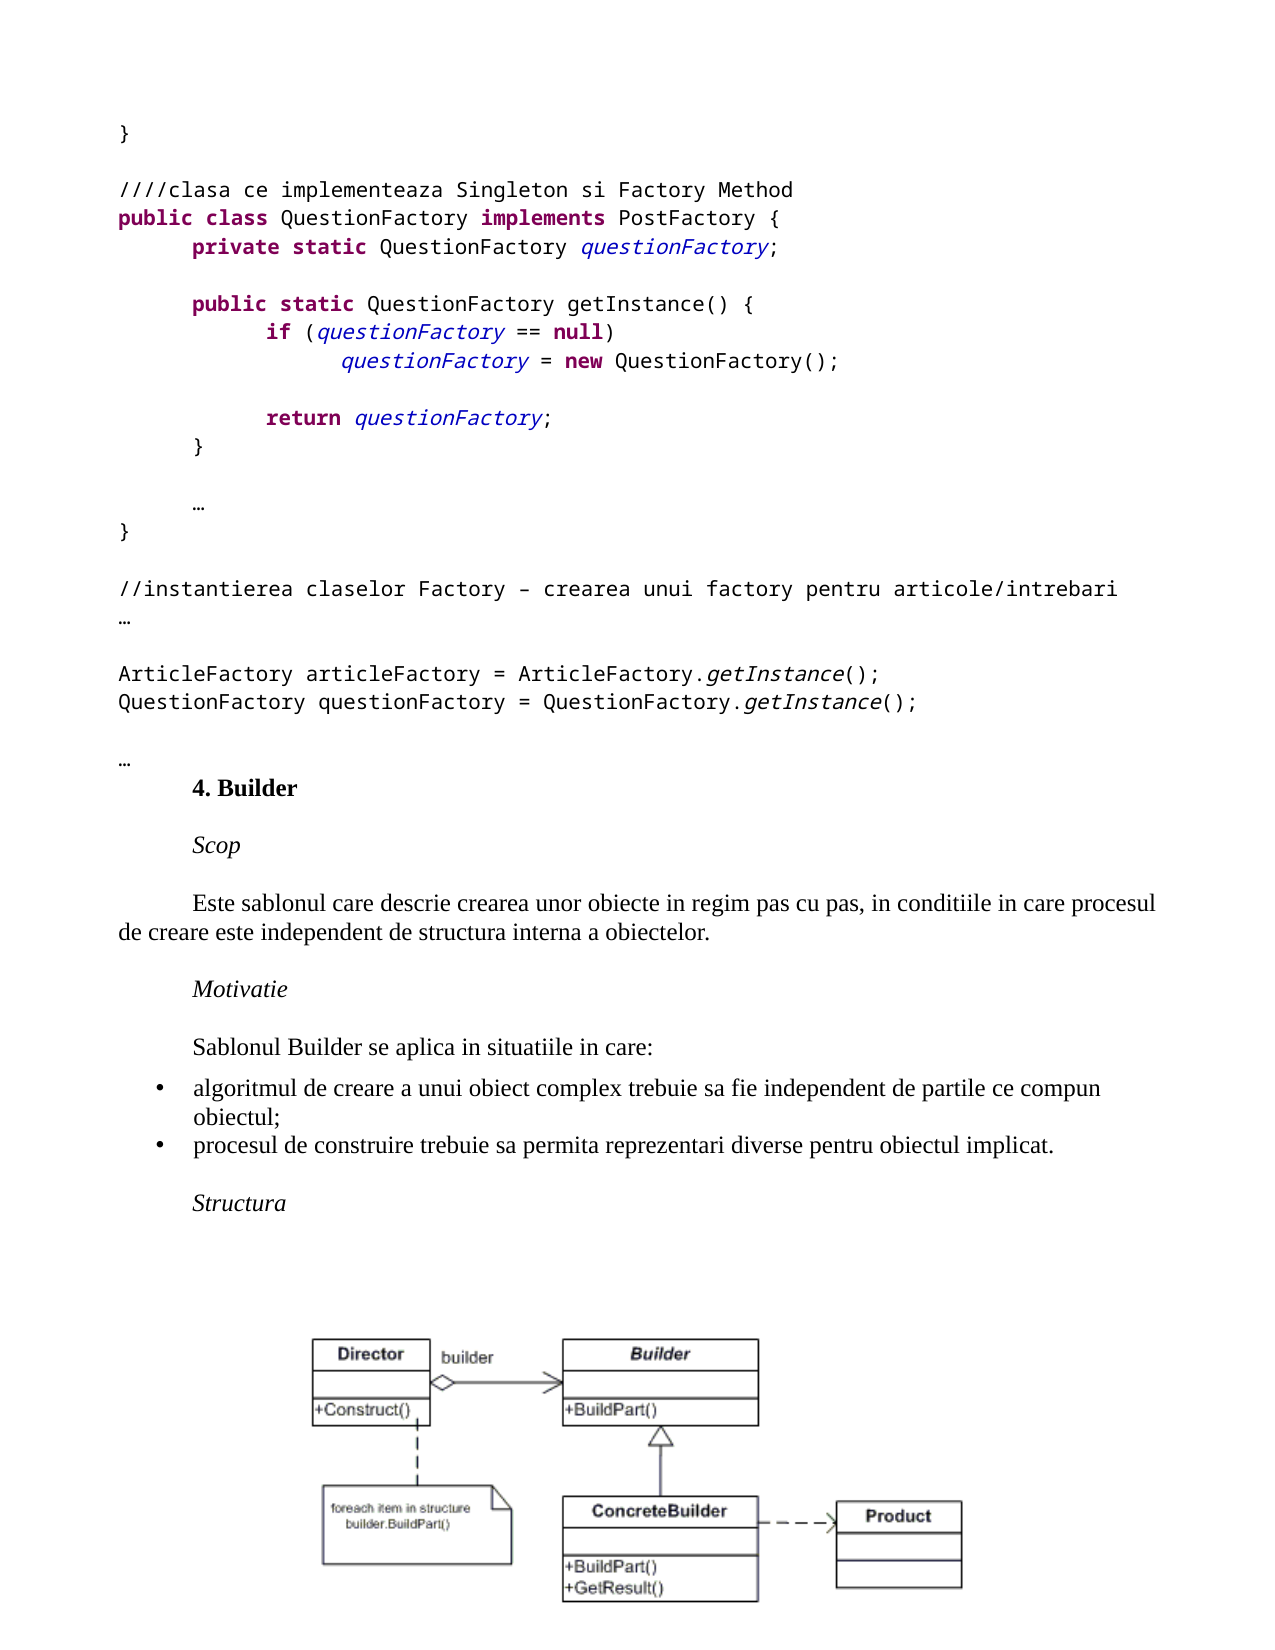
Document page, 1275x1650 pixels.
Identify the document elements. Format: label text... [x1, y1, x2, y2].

text Structura [118, 1188, 1157, 1217]
text } [118, 118, 1157, 147]
picture [306, 1331, 969, 1612]
text 4. Builder [118, 773, 1157, 802]
text Scop [118, 830, 1157, 859]
list algoritmul de creare a unui obiect complex trebuie sa fie independent de partile ce compun obiectul; [156, 1073, 1157, 1130]
text Este sablonul care descrie crearea unor obiecte in regim pas cu pas, in conditiile in care procesul de creare este independent de structura interna a obiectelor. [118, 888, 1157, 945]
text private static QuestionFactory questionFactory; [118, 232, 1157, 260]
text if (questionFactory == null) [118, 317, 1157, 346]
text Motivatie [118, 974, 1157, 1003]
text ////clasa ce implementeaza Singleton si Factory Method [118, 175, 1157, 203]
text … [118, 602, 1157, 631]
text … [118, 488, 1157, 517]
text QuestionFactory questionFactory = QuestionFactory.getInstance(); [118, 687, 1157, 716]
text public static QuestionFactory getInstance() { [118, 289, 1157, 317]
list procesul de construire trebuie sa permita reprezentari diverse pentru obiectul implicat. [156, 1130, 1157, 1159]
text … [118, 744, 1157, 773]
text return questionFactory; [118, 403, 1157, 431]
text } [118, 431, 1157, 460]
text //instantierea claselor Factory – crearea unui factory pentru articole/intrebari [118, 574, 1157, 602]
text questionFactory = new QuestionFactory(); [118, 346, 1157, 374]
text Sablonul Builder se aplica in situatiile in care: [118, 1032, 1157, 1060]
text public class QuestionFactory implements PostFactory { [118, 203, 1157, 232]
text } [118, 517, 1157, 545]
text ArticleFactory articleFactory = ArticleFactory.getInstance(); [118, 659, 1157, 687]
